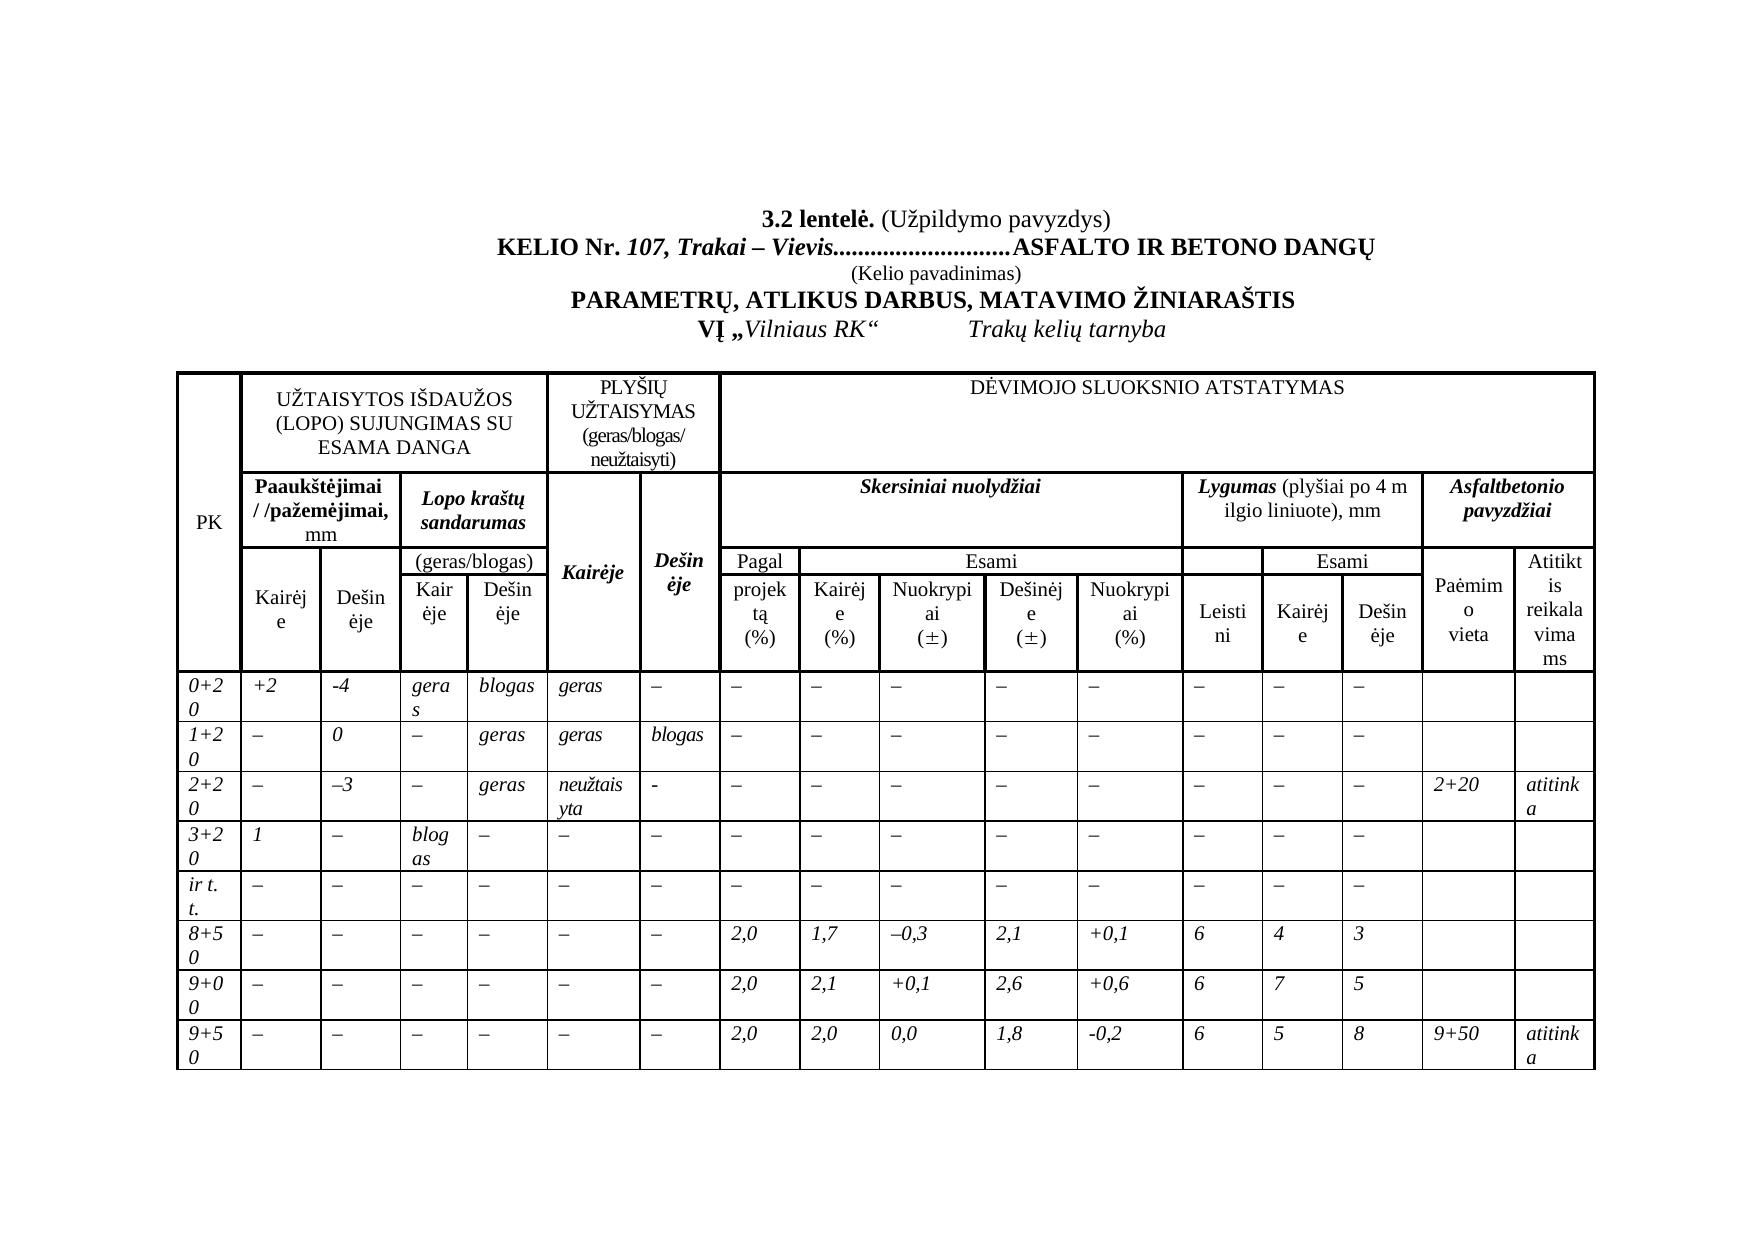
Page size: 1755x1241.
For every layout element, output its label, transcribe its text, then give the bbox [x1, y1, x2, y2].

table_cell - [641, 772, 719, 820]
table_cell – [1263, 772, 1342, 820]
table_cell – [641, 921, 719, 969]
table_cell 2,0 [721, 971, 799, 1019]
table_cell -0,2 [1078, 1021, 1182, 1069]
table_cell – [1078, 722, 1182, 771]
table_cell – [1343, 673, 1422, 721]
text 3.2 lentelė. (Užpildymo pavyzdys) [177, 204, 1695, 232]
table_cell Kairėje [1264, 576, 1341, 669]
table_cell – [801, 872, 879, 919]
table_cell – [986, 772, 1077, 820]
table_header PLYŠIŲ UŽTAISYMAS (geras/blogas/neužtaisyti) [549, 375, 718, 471]
table_cell ir t. t. [179, 872, 240, 919]
table_cell – [801, 822, 879, 870]
table_cell – [641, 673, 719, 721]
table_cell 2,1 [801, 971, 879, 1019]
table_cell – [801, 772, 879, 820]
table_cell blogas [468, 673, 547, 721]
table_cell atitinka [1516, 772, 1593, 820]
table_cell Dešinėje [322, 549, 399, 669]
table_cell – [1078, 822, 1182, 870]
table_header UŽTAISYTOS IŠDAUŽOS (LOPO) SUJUNGIMAS SU ESAMA DANGA [243, 375, 546, 471]
table_cell – [721, 822, 799, 870]
table_cell – [322, 822, 400, 870]
table_cell – [468, 921, 547, 969]
table_cell Dešinėje () [987, 576, 1076, 669]
table_cell – [548, 1021, 639, 1069]
table_cell 2,0 [721, 1021, 799, 1069]
table_cell -4 [322, 673, 400, 721]
table_cell +0,6 [1078, 971, 1182, 1019]
table_cell – [1343, 722, 1422, 771]
table_cell Atitiktis reikalavimams [1516, 549, 1593, 669]
table_cell – [548, 872, 639, 919]
table_cell Dešinėje [469, 576, 546, 669]
table_cell 2,0 [801, 1021, 879, 1069]
table_cell Kairėje [243, 549, 319, 669]
text VĮ „Vilniaus RK“ Trakų kelių tarnyba [177, 314, 1695, 343]
table_cell +2 [242, 673, 320, 721]
table_cell –0,3 [880, 921, 984, 969]
table_cell Paaukštėjimai / /pažemėjimai, mm [243, 474, 399, 546]
table_cell 0 [322, 722, 400, 771]
table_cell Skersiniai nuolydžiai [722, 474, 1181, 546]
table_cell 0,0 [880, 1021, 984, 1069]
table_cell [1423, 872, 1514, 919]
table_cell 9+50 [179, 1021, 240, 1069]
table_cell – [401, 772, 467, 820]
table_cell geras [468, 722, 547, 771]
table_cell 6 [1184, 921, 1262, 969]
table_cell Dešinėje [1344, 576, 1421, 669]
table_cell [1516, 722, 1593, 771]
table_cell 2,6 [986, 971, 1077, 1019]
table_cell – [1184, 673, 1262, 721]
table_cell Esami [801, 549, 1181, 573]
table_cell 2,0 [721, 921, 799, 969]
table_cell [1516, 822, 1593, 870]
table_cell – [880, 772, 984, 820]
table_cell – [1263, 822, 1342, 870]
text KELIO Nr. 107, Trakai – Vievis ASFALTO IR BETONO DANGŲ [177, 232, 1695, 261]
table_cell – [242, 971, 320, 1019]
table_cell 3+20 [179, 822, 240, 870]
table_cell – [242, 1021, 320, 1069]
table_cell Dešinėje [642, 474, 718, 669]
table_cell – [986, 822, 1077, 870]
table_cell neužtaisyta [548, 772, 639, 820]
table_cell – [721, 872, 799, 919]
table_cell atitinka [1516, 1021, 1593, 1069]
table_cell – [801, 722, 879, 771]
table_cell [1516, 921, 1593, 969]
table_cell geras [468, 772, 547, 820]
table_cell – [721, 722, 799, 771]
table_cell [1516, 673, 1593, 721]
table_cell Kairėje [549, 474, 639, 669]
table_cell – [468, 822, 547, 870]
table_cell 1,8 [986, 1021, 1077, 1069]
table_cell – [1263, 673, 1342, 721]
table_cell Pagal [722, 549, 798, 573]
table_cell projektą (%) [722, 576, 798, 669]
table_cell 2,1 [986, 921, 1077, 969]
table_cell 9+00 [179, 971, 240, 1019]
table_cell 1,7 [801, 921, 879, 969]
table_cell [1184, 549, 1261, 573]
table_cell – [322, 872, 400, 919]
table_cell – [986, 722, 1077, 771]
table_cell 2+20 [1423, 772, 1514, 820]
table_cell – [641, 1021, 719, 1069]
table_cell – [1078, 673, 1182, 721]
table_cell [1516, 971, 1593, 1019]
table_cell [1423, 971, 1514, 1019]
table_cell – [548, 822, 639, 870]
table_cell 9+50 [1423, 1021, 1514, 1069]
table_cell [1516, 872, 1593, 919]
table_cell +0,1 [880, 971, 984, 1019]
text (Kelio pavadinimas) [177, 261, 1695, 285]
table_cell 5 [1343, 971, 1422, 1019]
table_cell – [641, 971, 719, 1019]
table_cell 7 [1263, 971, 1342, 1019]
table_cell – [242, 772, 320, 820]
table_cell – [401, 921, 467, 969]
table_cell – [986, 673, 1077, 721]
table_cell 0+20 [179, 673, 240, 721]
table_cell 8+50 [179, 921, 240, 969]
table_cell – [468, 1021, 547, 1069]
table_cell – [322, 971, 400, 1019]
table_cell 3 [1343, 921, 1422, 969]
table_cell – [242, 921, 320, 969]
table_cell – [1263, 722, 1342, 771]
table_cell – [242, 872, 320, 919]
table_cell – [468, 971, 547, 1019]
table_cell 2+20 [179, 772, 240, 820]
table_cell – [1343, 772, 1422, 820]
table_cell Lopo kraštų sandarumas [402, 474, 546, 546]
table_cell – [242, 722, 320, 771]
table_cell Paėmimo vieta [1424, 549, 1513, 669]
table_header DĖVIMOJO SLUOKSNIO ATSTATYMAS [722, 375, 1593, 471]
table_cell geras [401, 673, 467, 721]
table_cell blogas [641, 722, 719, 771]
table_cell – [401, 971, 467, 1019]
table_cell – [401, 1021, 467, 1069]
table_cell geras [548, 673, 639, 721]
table_cell – [322, 1021, 400, 1069]
table_cell Nuokrypiai (%) [1079, 576, 1181, 669]
table_cell – [880, 822, 984, 870]
table_cell – [880, 872, 984, 919]
table_cell Leistini [1184, 576, 1261, 669]
table_cell 6 [1184, 971, 1262, 1019]
table_cell – [1343, 822, 1422, 870]
table_cell – [641, 872, 719, 919]
table_cell [1423, 722, 1514, 771]
table_cell – [721, 673, 799, 721]
table_cell 1+20 [179, 722, 240, 771]
table_cell – [1184, 822, 1262, 870]
table_cell Nuokrypiai () [881, 576, 983, 669]
table_cell – [401, 872, 467, 919]
table_cell – [1263, 872, 1342, 919]
table_cell 5 [1263, 1021, 1342, 1069]
table_cell [1423, 921, 1514, 969]
table_cell – [880, 722, 984, 771]
table_cell – [801, 673, 879, 721]
table_cell Kairėje [402, 576, 466, 669]
table_cell [1423, 673, 1514, 721]
table_cell –3 [322, 772, 400, 820]
table_cell 6 [1184, 1021, 1262, 1069]
table_cell – [401, 722, 467, 771]
table_cell – [1078, 772, 1182, 820]
table_cell Esami [1264, 549, 1421, 573]
table_header PK [179, 375, 239, 669]
table_cell – [880, 673, 984, 721]
table_cell – [1184, 772, 1262, 820]
table_cell – [548, 921, 639, 969]
table_cell (geras/blogas) [402, 549, 546, 573]
table_cell 4 [1263, 921, 1342, 969]
table_cell – [548, 971, 639, 1019]
table_cell – [721, 772, 799, 820]
table_cell – [322, 921, 400, 969]
table_cell Lygumas (plyšiai po 4 m ilgio liniuote), mm [1184, 474, 1421, 546]
table_cell +0,1 [1078, 921, 1182, 969]
table_cell Kairėje (%) [801, 576, 878, 669]
table_cell – [1343, 872, 1422, 919]
table_cell blogas [401, 822, 467, 870]
table_cell 8 [1343, 1021, 1422, 1069]
table_cell – [468, 872, 547, 919]
table_cell – [1078, 872, 1182, 919]
table_cell [1423, 822, 1514, 870]
table_cell geras [548, 722, 639, 771]
table_cell – [986, 872, 1077, 919]
table_cell – [1184, 722, 1262, 771]
table_cell 1 [242, 822, 320, 870]
table_cell – [641, 822, 719, 870]
text PARAMETRŲ, ATLIKUS DARBUS, MATAVIMO ŽINIARAŠTIS [177, 285, 1695, 314]
table_cell Asfaltbetonio pavyzdžiai [1424, 474, 1593, 546]
table_cell – [1184, 872, 1262, 919]
